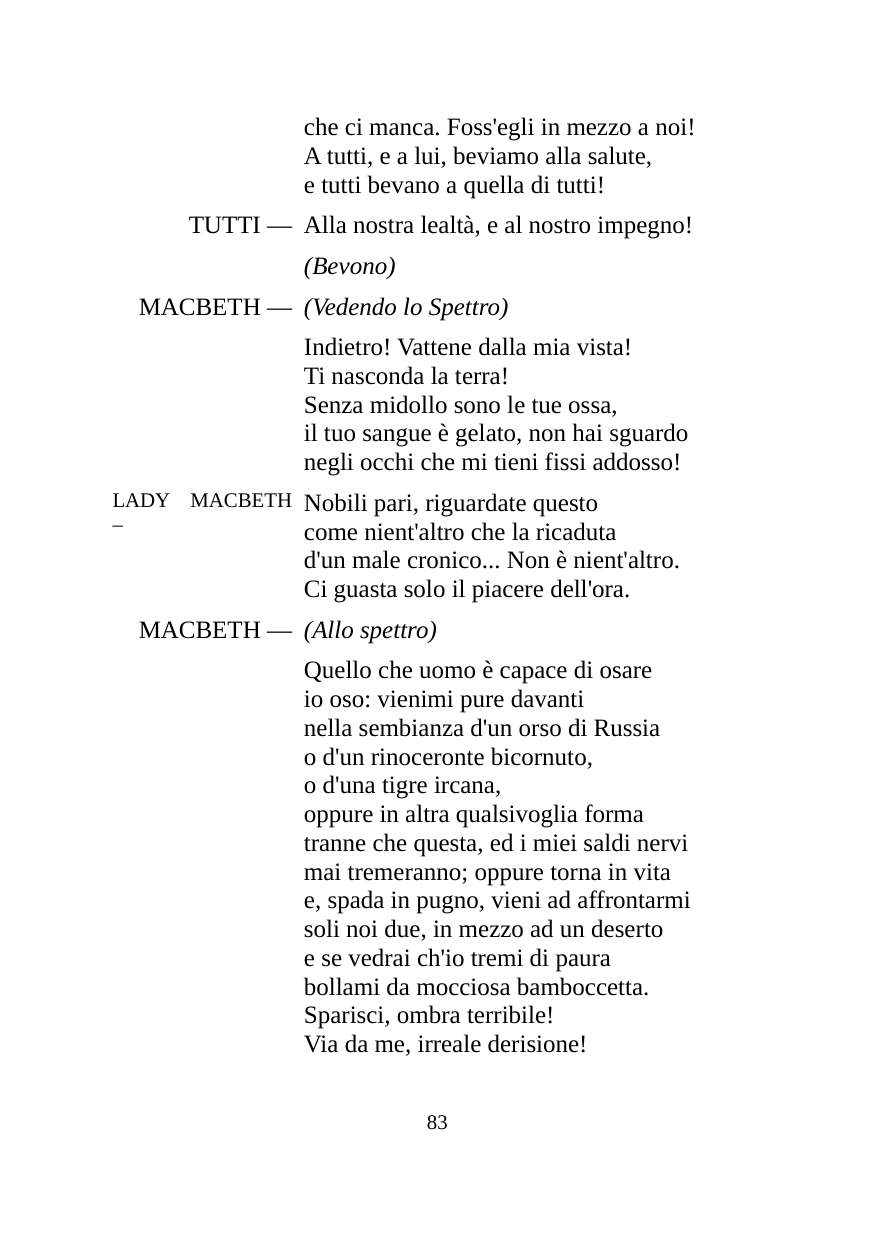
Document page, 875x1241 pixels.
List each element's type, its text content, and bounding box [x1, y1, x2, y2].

table_cell Indietro! Vattene dalla mia vista! Ti nasconda la terra! Senza midollo sono le tue ossa, il tuo sangue è gelato, non hai sguardo negli occhi che mi tieni fissi addosso! [298, 326, 768, 482]
table_cell Quello che uomo è capace di osare io oso: vienimi pure davanti nella sembianza d'un orso di Russia o d'un rinoceronte bicornuto, o d'una tigre ircana, oppure in altra qualsivoglia forma tranne che questa, ed i miei saldi nervi mai tremeranno; oppure torna in vita e, spada in pugno, vieni ad affrontarmi soli noi due, in mezzo ad un deserto e se vedrai ch'io tremi di paura bollami da mocciosa bamboccetta. Sparisci, ombra terribile! Via da me, irreale derisione! [298, 649, 768, 1064]
table_cell MACBETH — [106, 286, 298, 482]
table_cell TUTTI — [106, 204, 298, 286]
table_cell (Bevono) [298, 245, 768, 286]
table_cell (Allo spettro) [298, 609, 768, 649]
table_cell MACBETH — [106, 609, 298, 1064]
table_cell [106, 106, 298, 204]
table_cell (Vedendo lo Spettro) [298, 286, 768, 326]
table_cell che ci manca. Foss'egli in mezzo a noi! A tutti, e a lui, beviamo alla salute, e tutti bevano a quella di tutti! [298, 106, 768, 204]
table_cell Nobili pari, riguardate questo come nient'altro che la ricaduta d'un male cronico... Non è nient'altro. Ci guasta solo il piacere dell'ora. [298, 482, 768, 609]
table_cell LADY MACBETH – [106, 482, 298, 609]
table_cell Alla nostra lealtà, e al nostro impegno! [298, 204, 768, 245]
